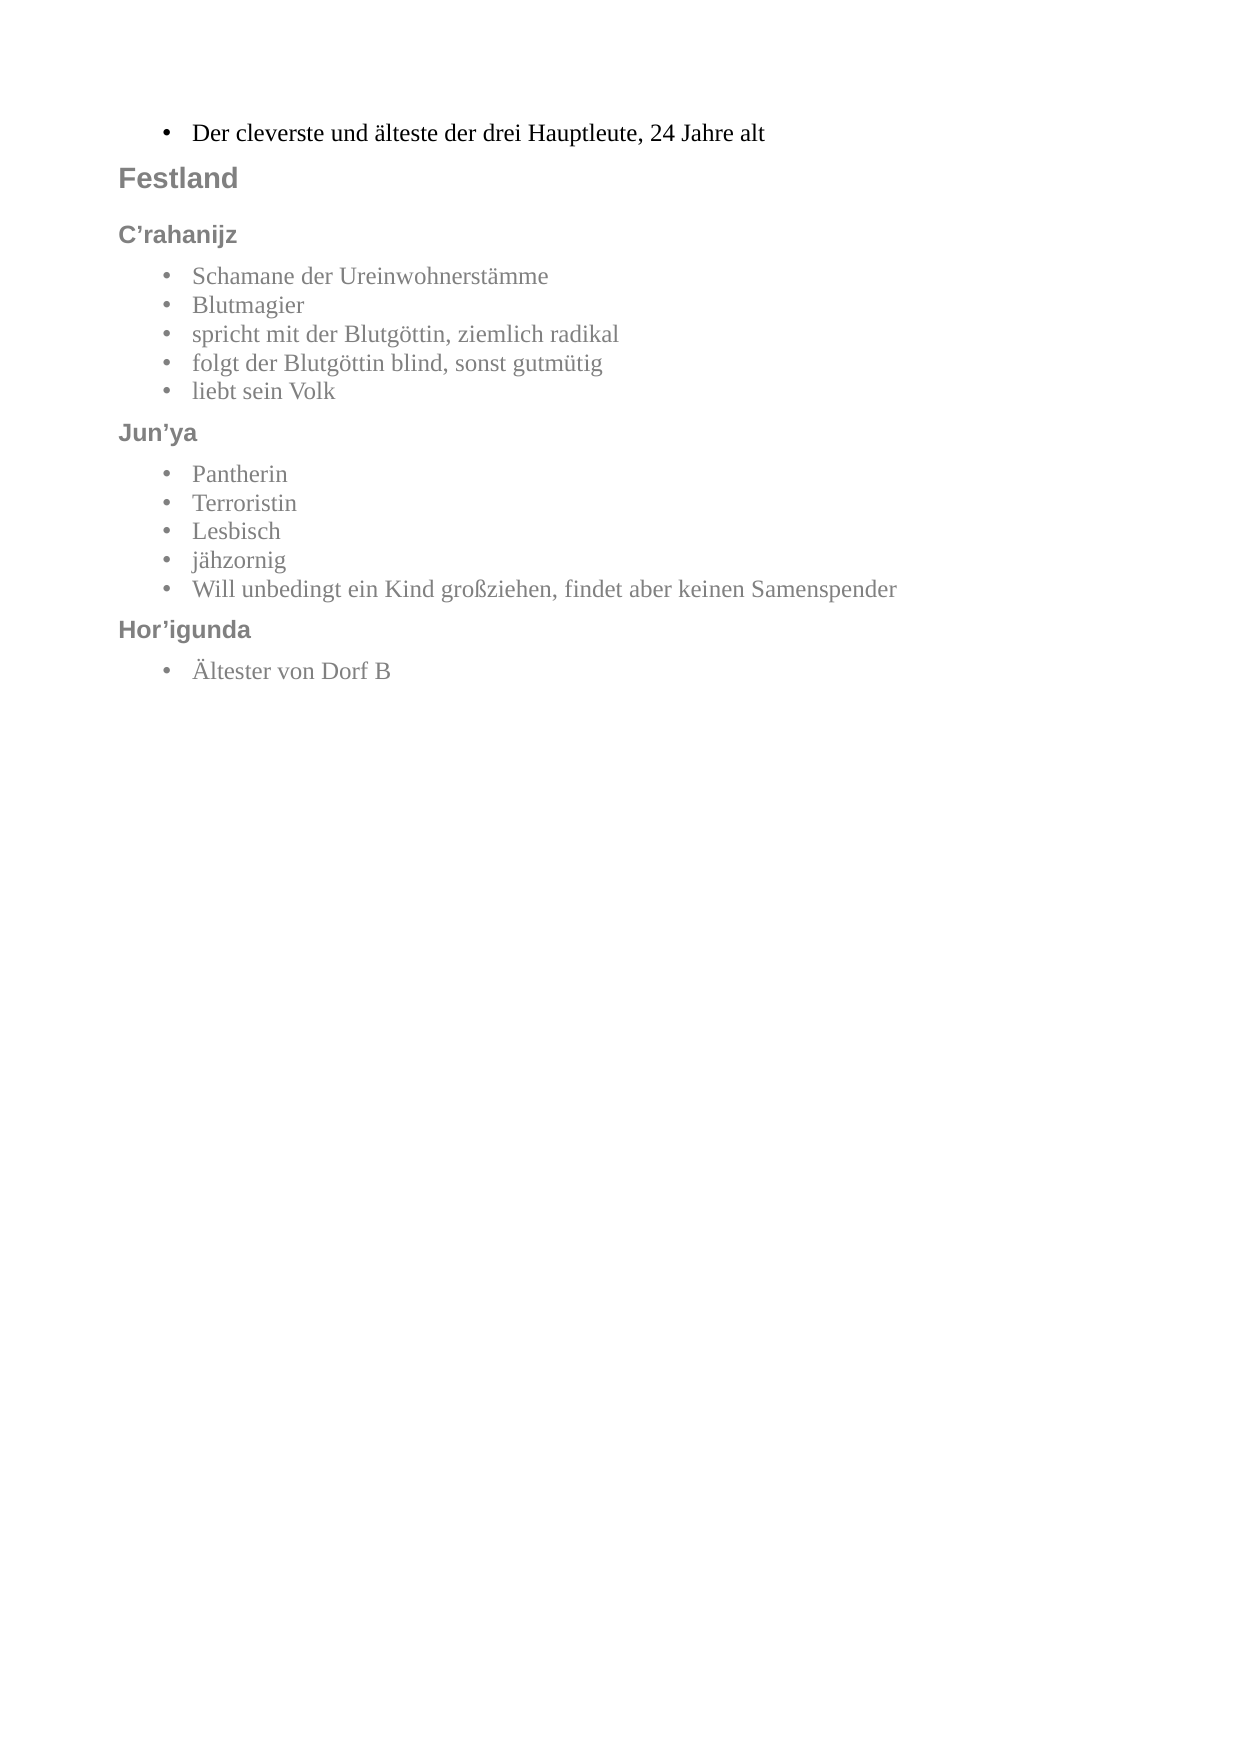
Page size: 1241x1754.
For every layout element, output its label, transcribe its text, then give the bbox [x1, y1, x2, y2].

subtitle Jun’ya [118, 418, 1122, 446]
list folgt der Blutgöttin blind, sonst gutmütig [162, 348, 1122, 376]
list Schamane der Ureinwohnerstämme [162, 261, 1122, 290]
subtitle Hor’igunda [118, 615, 1122, 644]
list spricht mit der Blutgöttin, ziemlich radikal [162, 319, 1122, 348]
list Ältester von Dorf B [162, 656, 1122, 685]
list Der cleverste und älteste der drei Hauptleute, 24 Jahre alt [162, 118, 1122, 147]
list Lesbisch [162, 516, 1122, 545]
list liebt sein Volk [162, 376, 1122, 405]
subtitle C’rahanijz [118, 220, 1122, 249]
list Will unbedingt ein Kind großziehen, findet aber keinen Samenspender [162, 574, 1122, 603]
subtitle Festland [118, 161, 1122, 195]
list Pantherin [162, 459, 1122, 488]
list Terroristin [162, 488, 1122, 516]
list jähzornig [162, 545, 1122, 574]
list Blutmagier [162, 290, 1122, 319]
